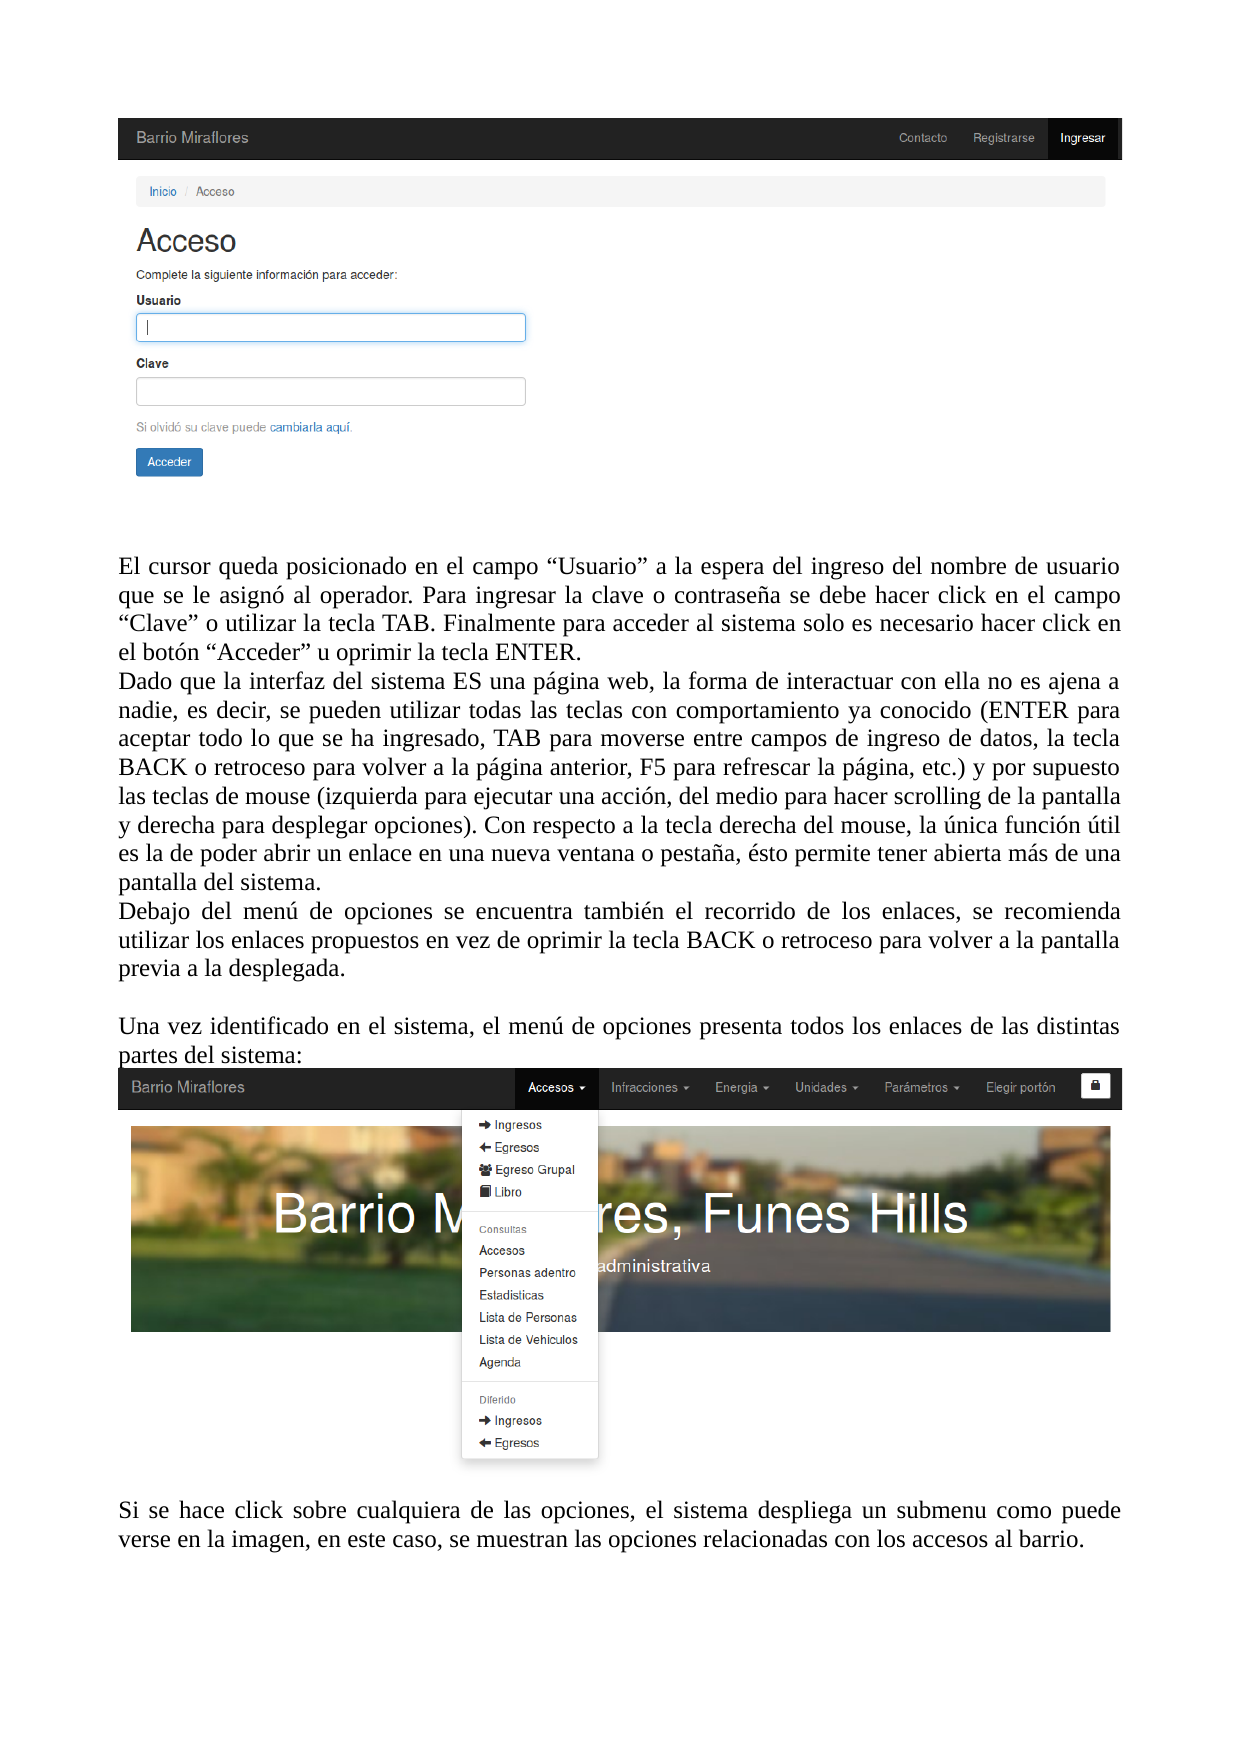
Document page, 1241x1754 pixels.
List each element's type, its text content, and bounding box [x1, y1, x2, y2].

picture [118, 1068, 1123, 1495]
text Dado que la interfaz del sistema ES una página web, la forma de interactuar con ella no es ajena a nadie, es decir, se pueden utilizar todas las teclas con comportamiento ya conocido (ENTER para aceptar todo lo que se ha ingresado, TAB para moverse entre campos de ingreso de datos, la tecla BACK o retroceso para volver a la página anterior, F5 para refrescar la página, etc.) y por supuesto las teclas de mouse (izquierda para ejecutar una acción, del medio para hacer scrolling de la pantalla y derecha para desplegar opciones). Con respecto a la tecla derecha del mouse, la única función útil es la de poder abrir un enlace en una nueva ventana o pestaña, ésto permite tener abierta más de una pantalla del sistema. [118, 666, 1122, 896]
text El cursor queda posicionado en el campo “Usuario” a la espera del ingreso del nombre de usuario que se le asignó al operador. Para ingresar la clave o contraseña se debe hacer click en el campo “Clave” o utilizar la tecla TAB. Finalmente para acceder al sistema solo es necesario hacer click en el botón “Acceder” u oprimir la tecla ENTER. [118, 551, 1122, 666]
text Si se hace click sobre cualquiera de las opciones, el sistema despliega un submenu como puede verse en la imagen, en este caso, se muestran las opciones relacionadas con los accesos al barrio. [118, 1495, 1122, 1552]
picture [118, 118, 1123, 494]
text Una vez identificado en el sistema, el menú de opciones presenta todos los enlaces de las distintas partes del sistema: [118, 1011, 1122, 1068]
text Debajo del menú de opciones se encuentra también el recorrido de los enlaces, se recomienda utilizar los enlaces propuestos en vez de oprimir la tecla BACK o retroceso para volver a la pantalla previa a la desplegada. [118, 896, 1122, 982]
